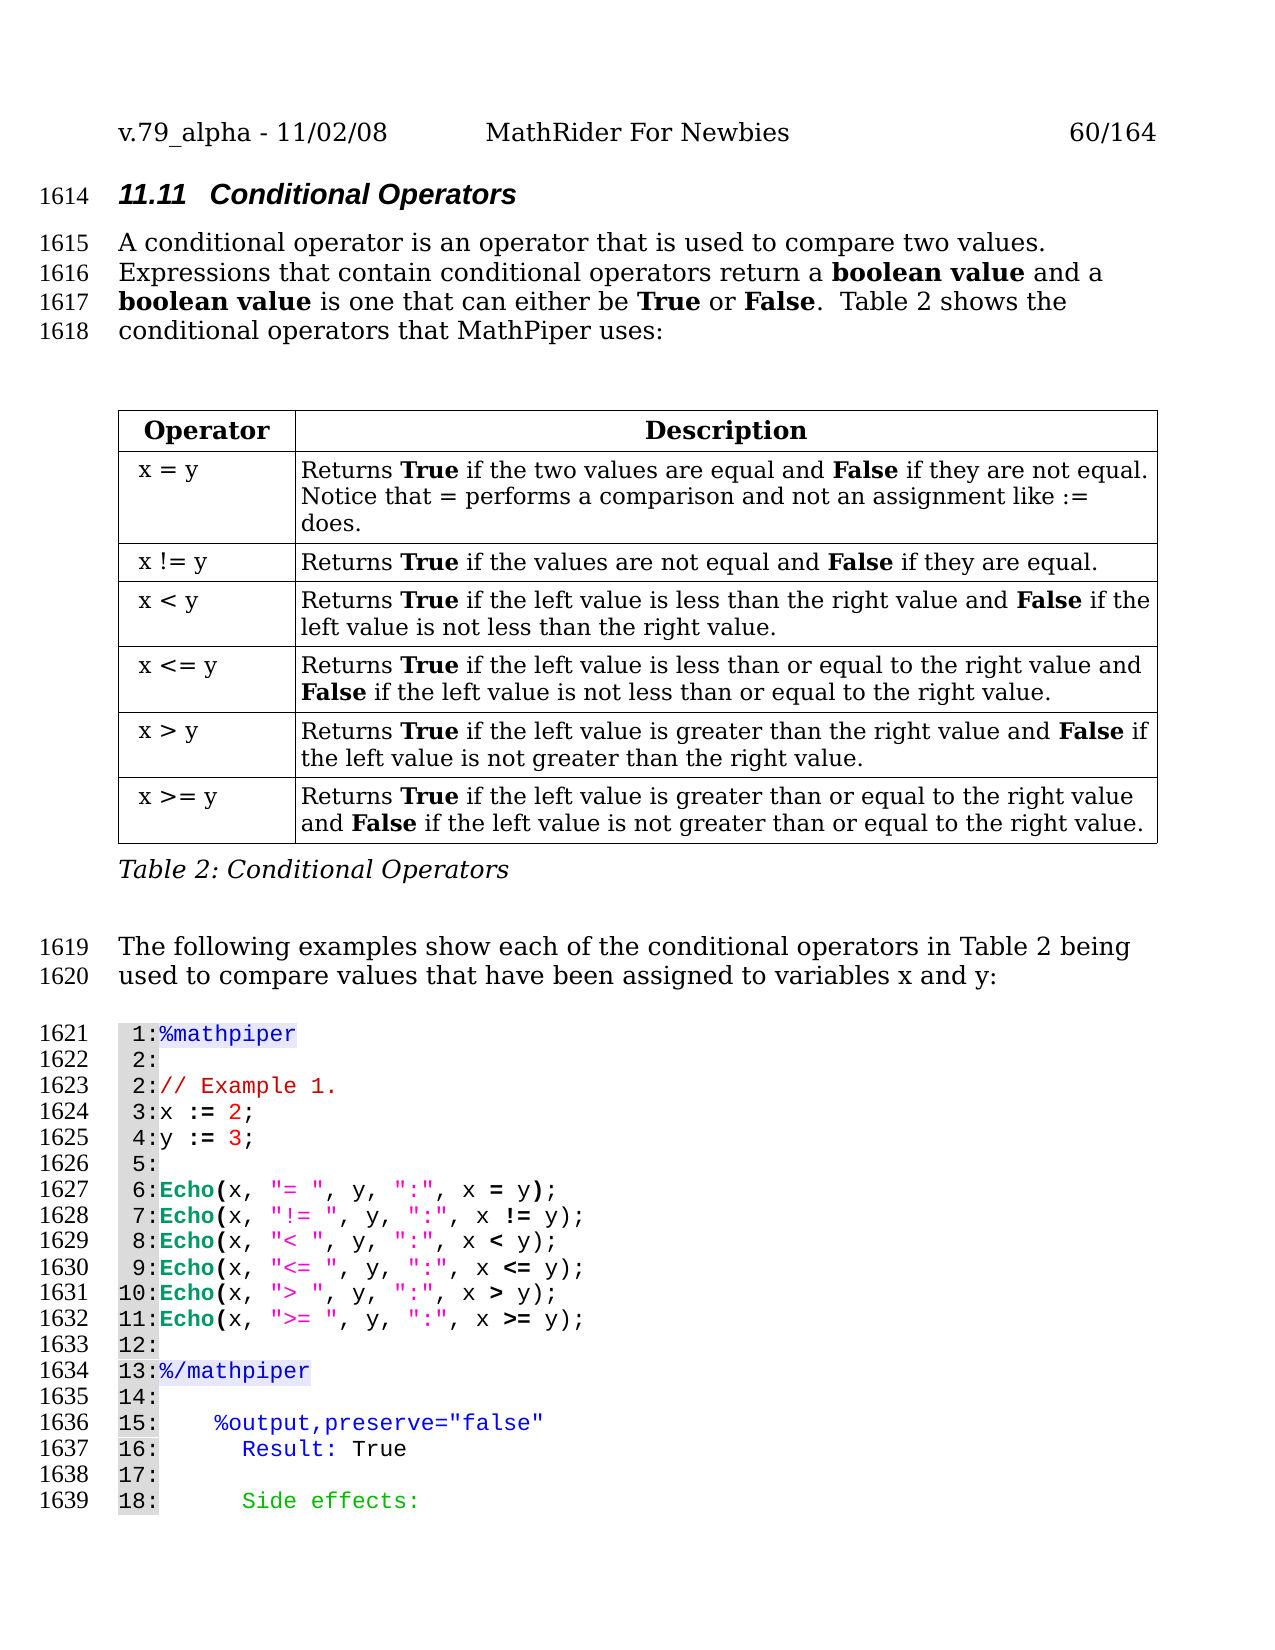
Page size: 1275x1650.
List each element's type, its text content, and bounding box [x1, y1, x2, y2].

text 10:Echo(x, "> ", y, ":", x > y); [118, 1282, 1157, 1308]
text 7:Echo(x, "!= ", y, ":", x != y); [118, 1204, 1157, 1230]
text 2: [118, 1048, 1157, 1074]
table_cell x <= y [119, 647, 295, 712]
table_cell Returns True if the left value is greater than or equal to the right value and False if the left value is not greater than or equal to the right value. [296, 778, 1157, 843]
text 5: [118, 1152, 1157, 1178]
table_cell Returns True if the two values are equal and False if they are not equal. Notice that = performs a comparison and not an assignment like := does. [296, 452, 1157, 543]
subtitle Conditional Operators [118, 177, 1157, 210]
text 2:// Example 1. [118, 1074, 1157, 1100]
text 13:%/mathpiper [118, 1359, 1157, 1386]
text 12: [118, 1334, 1157, 1359]
text 11:Echo(x, ">= ", y, ":", x >= y); [118, 1308, 1157, 1334]
table_cell x < y [119, 582, 295, 646]
text 18: Side effects: [118, 1489, 1157, 1515]
text 17: [118, 1463, 1157, 1489]
text Table 2: Conditional Operators [118, 855, 1157, 884]
text 14: [118, 1386, 1157, 1411]
table_header Description [296, 411, 1157, 451]
table_cell Returns True if the values are not equal and False if they are equal. [296, 544, 1157, 581]
table_cell x != y [119, 544, 295, 581]
text 16: Result: True [118, 1437, 1157, 1463]
text 9:Echo(x, "<= ", y, ":", x <= y); [118, 1256, 1157, 1282]
text 4:y := 3; [118, 1126, 1157, 1152]
text 15: %output,preserve="false" [118, 1411, 1157, 1437]
table_header Operator [119, 411, 295, 451]
table_cell x > y [119, 713, 295, 777]
table_cell Returns True if the left value is greater than the right value and False if the left value is not greater than the right value. [296, 713, 1157, 777]
text The following examples show each of the conditional operators in Table 2 being used to compare values that have been assigned to variables x and y: [118, 932, 1157, 990]
table_cell Returns True if the left value is less than the right value and False if the left value is not less than the right value. [296, 582, 1157, 646]
table_cell x = y [119, 452, 295, 543]
table_cell x >= y [119, 778, 295, 843]
text 1:%mathpiper [118, 1022, 1157, 1048]
table_cell Returns True if the left value is less than or equal to the right value and False if the left value is not less than or equal to the right value. [296, 647, 1157, 712]
text A conditional operator is an operator that is used to compare two values. Expressions that contain conditional operators return a boolean value and a boolean value is one that can either be True or False. Table 2 shows the conditional operators that MathPiper uses: [118, 228, 1157, 345]
text 8:Echo(x, "< ", y, ":", x < y); [118, 1230, 1157, 1256]
text 3:x := 2; [118, 1100, 1157, 1126]
text 6:Echo(x, "= ", y, ":", x = y); [118, 1178, 1157, 1204]
